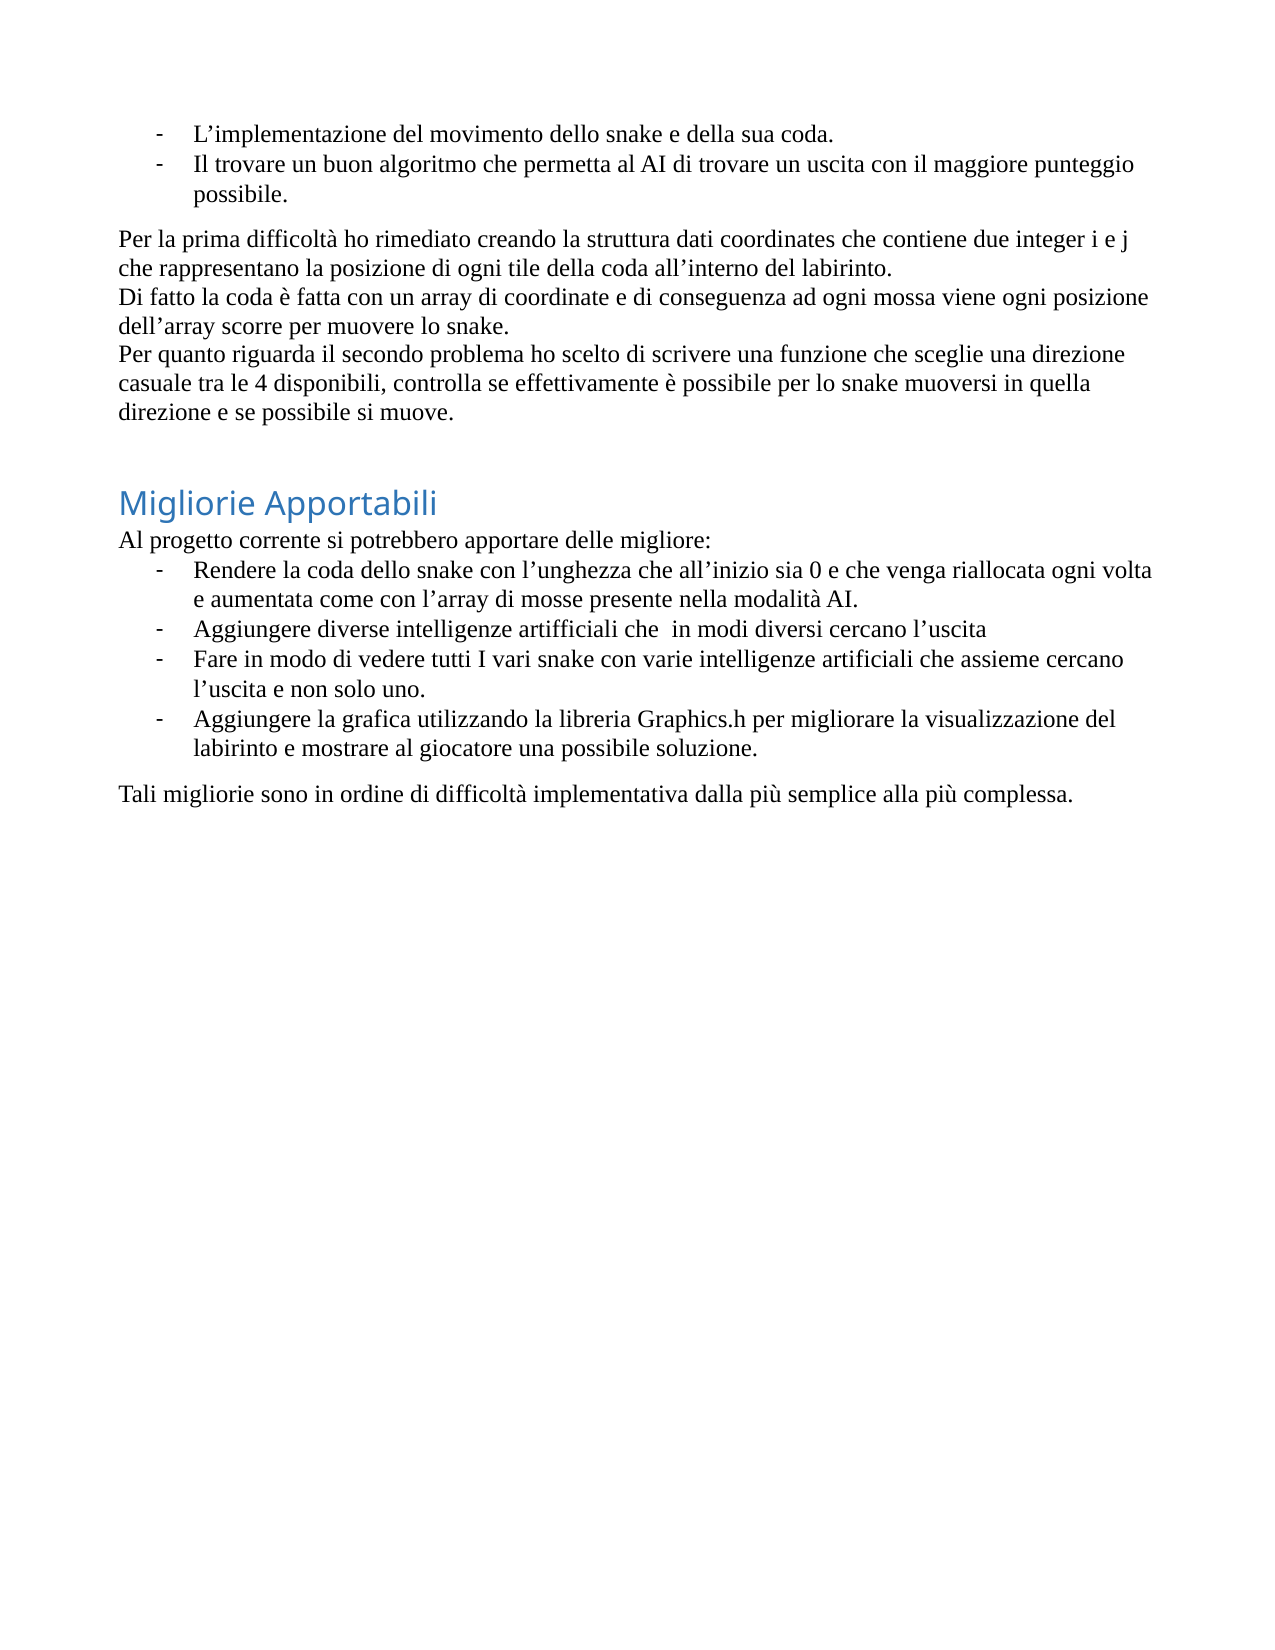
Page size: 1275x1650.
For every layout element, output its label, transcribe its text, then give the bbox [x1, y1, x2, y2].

list L’implementazione del movimento dello snake e della sua coda. [156, 118, 1157, 149]
list Fare in modo di vedere tutti I vari snake con varie intelligenze artificiali che assieme cercano l’uscita e non solo uno. [156, 643, 1157, 703]
list Rendere la coda dello snake con l’unghezza che all’inizio sia 0 e che venga riallocata ogni volta e aumentata come con l’array di mosse presente nella modalità AI. [156, 554, 1157, 613]
list Aggiungere diverse intelligenze artifficiali che in modi diversi cercano l’uscita [156, 613, 1157, 643]
text Di fatto la coda è fatta con un array di coordinate e di conseguenza ad ogni mossa viene ogni posizione dell’array scorre per muovere lo snake. [118, 282, 1157, 339]
text Per quanto riguarda il secondo problema ho scelto di scrivere una funzione che sceglie una direzione casuale tra le 4 disponibili, controlla se effettivamente è possibile per lo snake muoversi in quella direzione e se possibile si muove. [118, 339, 1157, 426]
list Aggiungere la grafica utilizzando la libreria Graphics.h per migliorare la visualizzazione del labirinto e mostrare al giocatore una possibile soluzione. [156, 703, 1157, 762]
subtitle Migliorie Apportabili [118, 479, 1157, 525]
text Per la prima difficoltà ho rimediato creando la struttura dati coordinates che contiene due integer i e j che rappresentano la posizione di ogni tile della coda all’interno del labirinto. [118, 224, 1157, 282]
list Il trovare un buon algoritmo che permetta al AI di trovare un uscita con il maggiore punteggio possibile. [156, 149, 1157, 208]
text Al progetto corrente si potrebbero apportare delle migliore: [118, 525, 1157, 554]
text Tali migliorie sono in ordine di difficoltà implementativa dalla più semplice alla più complessa. [118, 779, 1157, 807]
